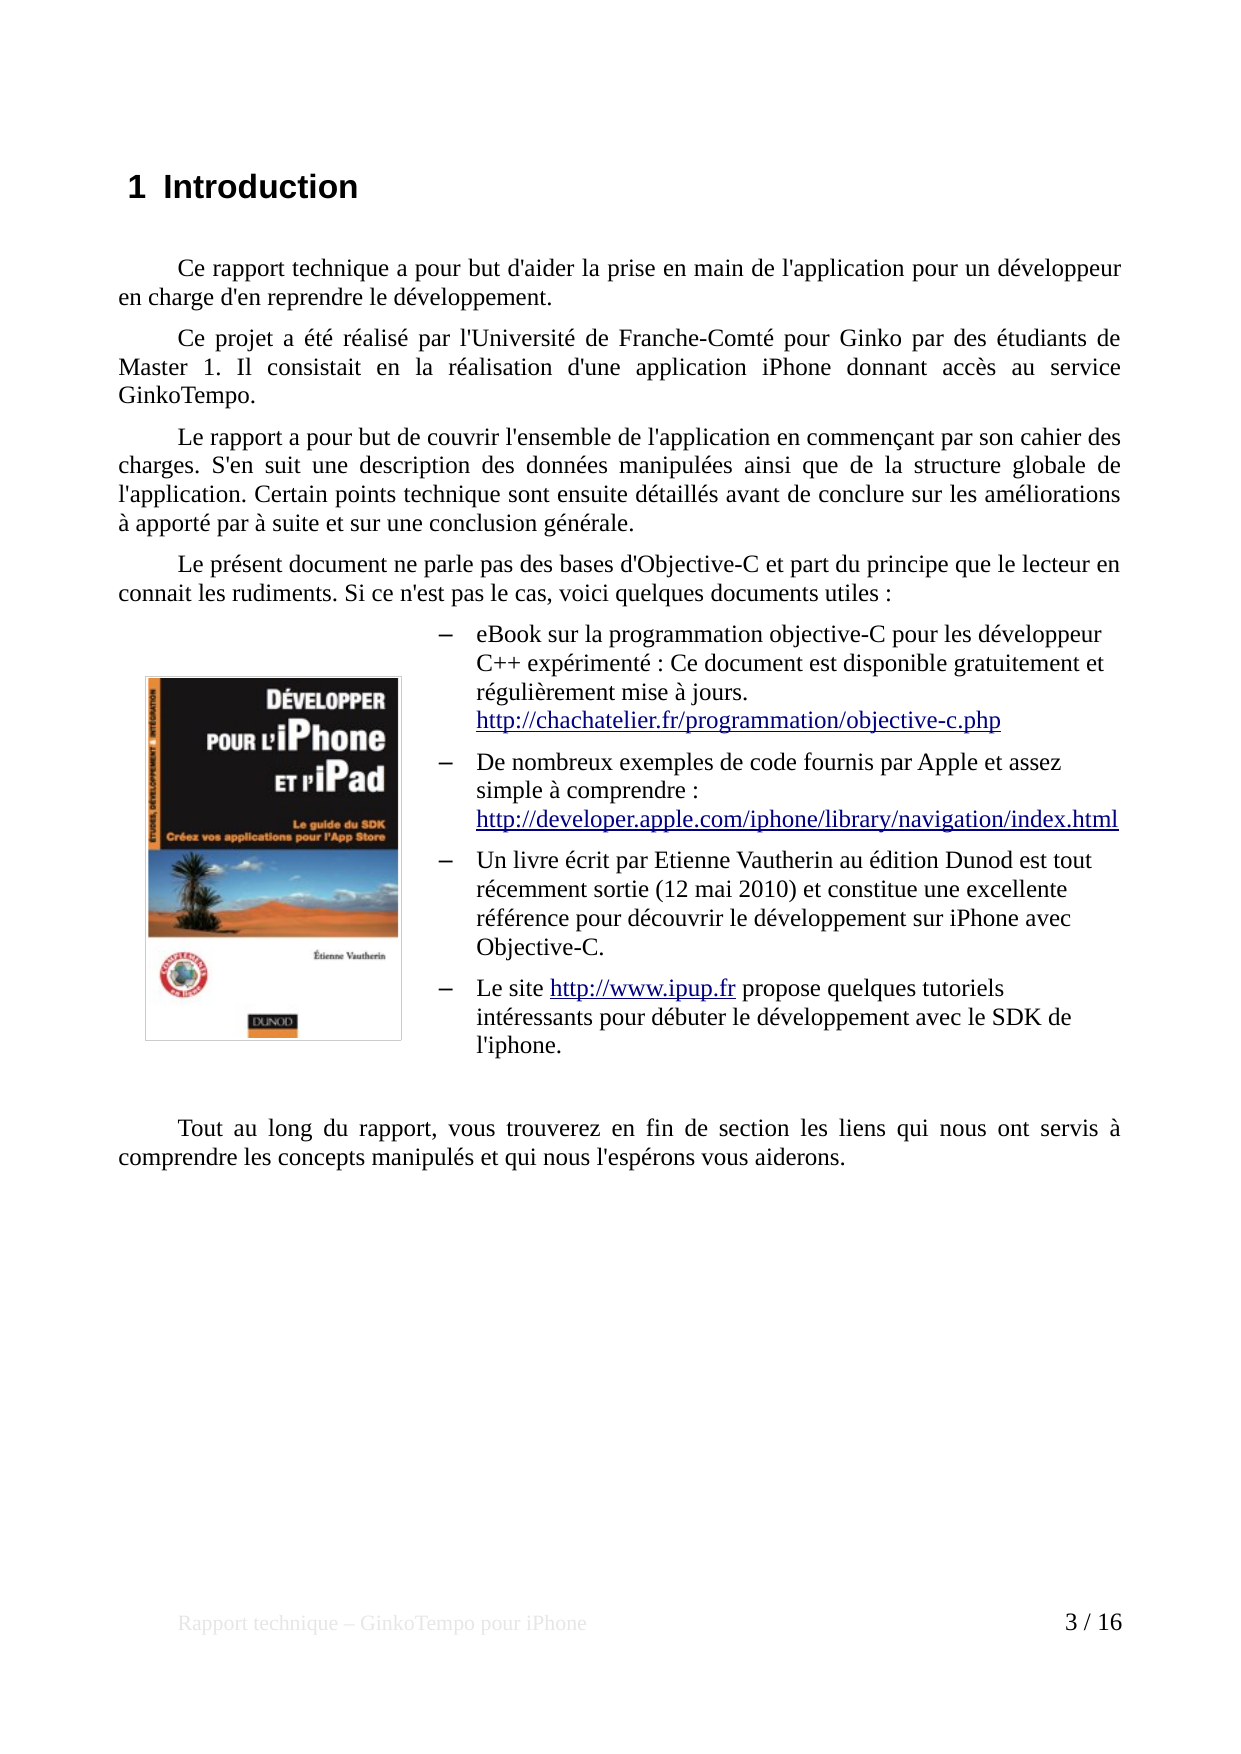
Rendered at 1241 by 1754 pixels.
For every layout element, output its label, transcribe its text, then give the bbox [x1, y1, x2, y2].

text Ce projet a été réalisé par l'Université de Franche-Comté pour Ginko par des étudiants de Master 1. Il consistait en la réalisation d'une application iPhone donnant accès au service GinkoTempo. [118, 323, 1122, 409]
text Tout au long du rapport, vous trouverez en fin de section les liens qui nous ont servis à comprendre les concepts manipulés et qui nous l'espérons vous aiderons. [118, 1113, 1122, 1171]
list De nombreux exemples de code fournis par Apple et assez simple à comprendre : http://developer.apple.com/iphone/library/navigation/index.html [402, 747, 1122, 833]
text Ce rapport technique a pour but d'aider la prise en main de l'application pour un développeur en charge d'en reprendre le développement. [118, 253, 1122, 311]
list Le site http://www.ipup.fr propose quelques tutoriels intéressants pour débuter le développement avec le SDK de l'iphone. [156, 973, 1122, 1059]
list eBook sur la programmation objective-C pour les développeur C++ expérimenté : Ce document est disponible gratuitement et régulièrement mise à jours. http://chachatelier.fr/programmation/objective-c.php [156, 619, 1122, 734]
list Un livre écrit par Etienne Vautherin au édition Dunod est tout récemment sortie (12 mai 2010) et constitue une excellente référence pour découvrir le développement sur iPhone avec Objective-C. [402, 846, 1122, 961]
subtitle Introduction [118, 167, 1122, 205]
text Le rapport a pour but de couvrir l'ensemble de l'application en commençant par son cahier des charges. S'en suit une description des données manipulées ainsi que de la structure globale de l'application. Certain points technique sont ensuite détaillés avant de conclure sur les améliorations à apporté par à suite et sur une conclusion générale. [118, 422, 1122, 537]
text Le présent document ne parle pas des bases d'Objective-C et part du principe que le lecteur en connait les rudiments. Si ce n'est pas le cas, voici quelques documents utiles : [118, 549, 1122, 607]
picture [148, 678, 399, 1038]
